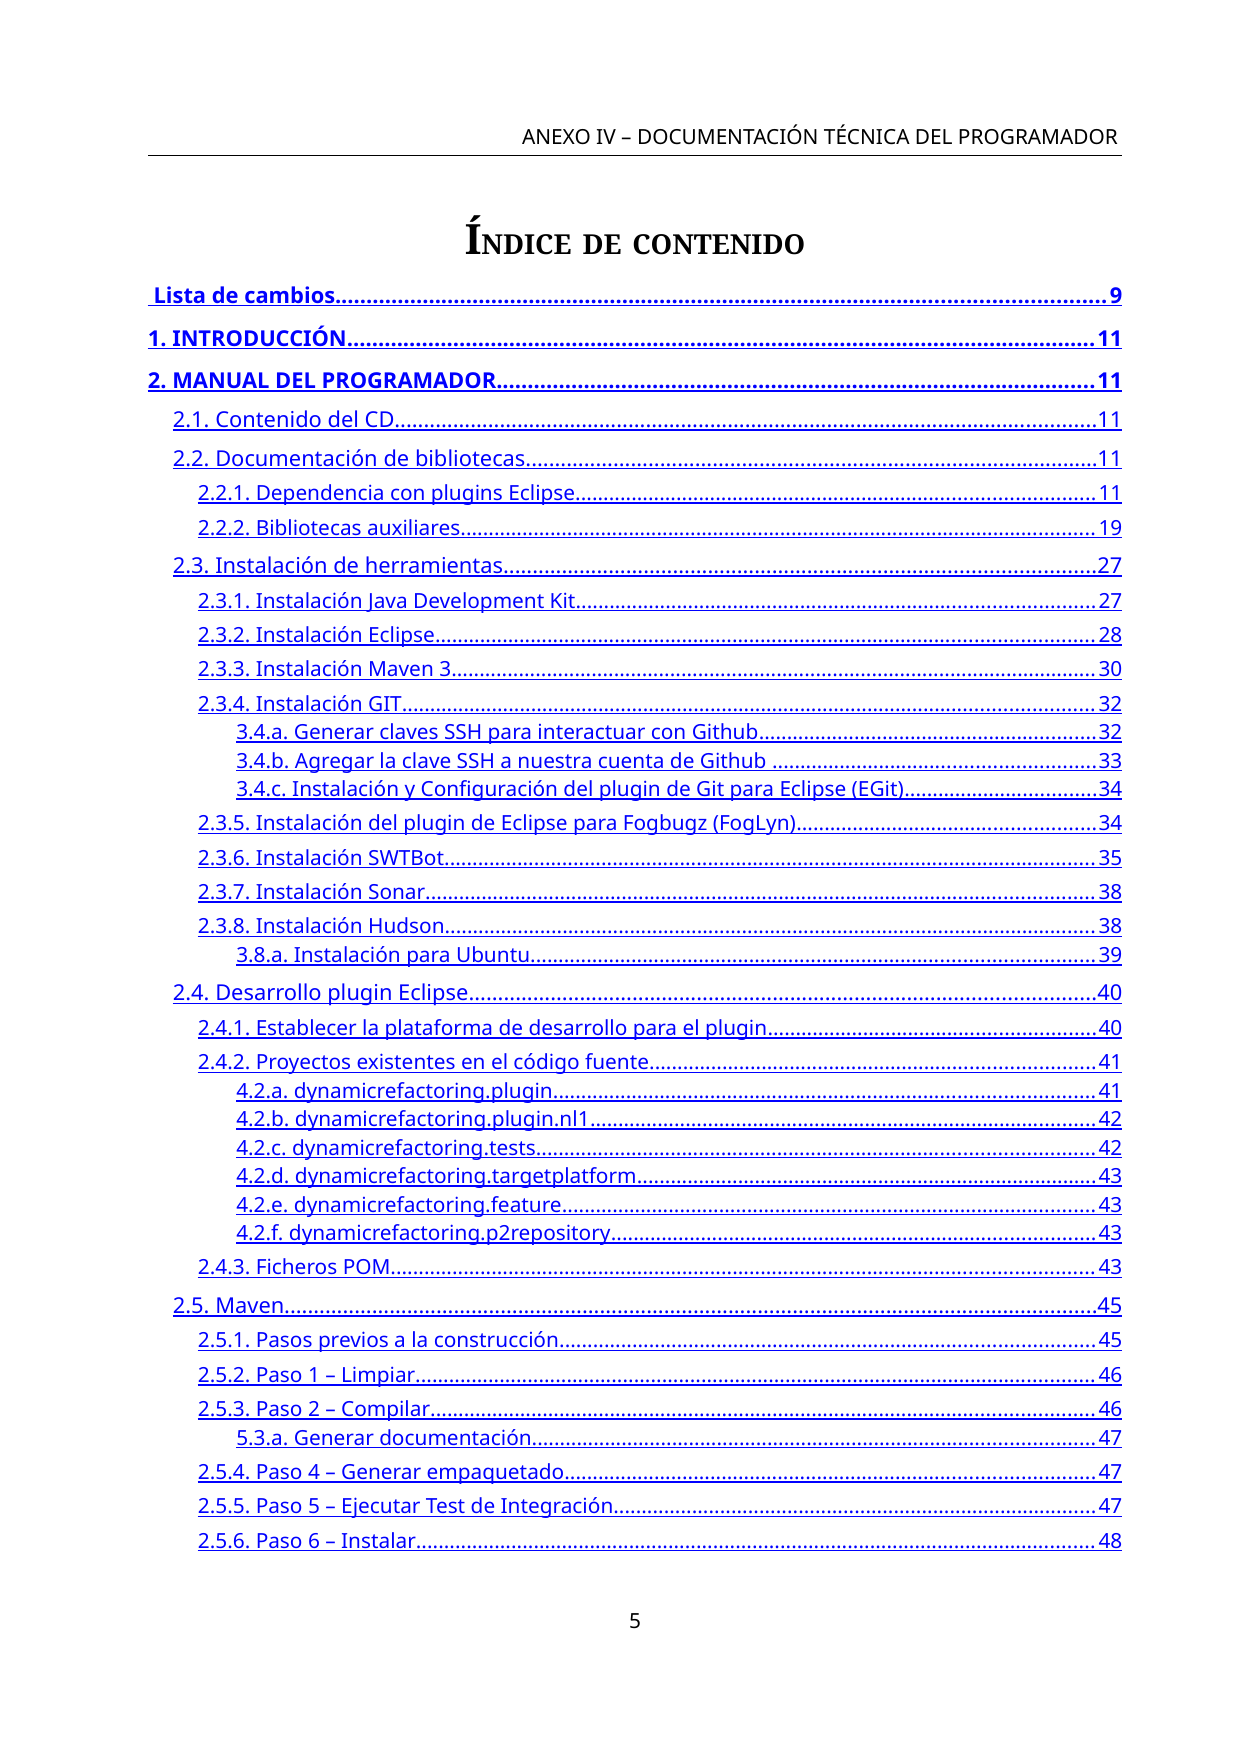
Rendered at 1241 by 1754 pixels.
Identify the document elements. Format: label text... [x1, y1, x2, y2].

text 3.4.a. Generar claves SSH para interactuar con Github 32 [236, 717, 1122, 741]
text 2.4.3. Ficheros POM 43 [198, 1252, 1122, 1277]
text 3.8.a. Instalación para Ubuntu 39 [236, 940, 1122, 964]
text 2.3.5. Instalación del plugin de Eclipse para Fogbugz (FogLyn) 34 [198, 808, 1122, 833]
subtitle Índice de contenido [148, 210, 1122, 267]
text 2.4.1. Establecer la plataforma de desarrollo para el plugin 40 [198, 1013, 1122, 1037]
text 4.2.d. dynamicrefactoring.targetplatform 43 [236, 1161, 1122, 1185]
text 2.3.8. Instalación Hudson 38 [198, 912, 1122, 936]
text 2.3.4. Instalación GIT 32 [198, 689, 1122, 713]
text 3.4.b. Agregar la clave SSH a nuestra cuenta de Github 33 [236, 746, 1122, 770]
text 2.3.6. Instalación SWTBot 35 [198, 843, 1122, 867]
text 4.2.a. dynamicrefactoring.plugin 41 [236, 1076, 1122, 1100]
text 2.5. Maven 45 [173, 1290, 1122, 1315]
text 1. INTRODUCCIÓN 11 [148, 322, 1122, 348]
text 2.3.1. Instalación Java Development Kit 27 [198, 586, 1122, 610]
text 5.3.a. Generar documentación 47 [236, 1423, 1122, 1447]
text 2.5.6. Paso 6 – Instalar 48 [198, 1526, 1122, 1550]
text 3.4.c. Instalación y Configuración del plugin de Git para Eclipse (EGit) 34 [236, 774, 1122, 798]
text Lista de cambios 9 [148, 280, 1122, 305]
text 4.2.b. dynamicrefactoring.plugin.nl1 42 [236, 1104, 1122, 1128]
text 2.2. Documentación de bibliotecas 11 [173, 443, 1122, 468]
text 4.2.f. dynamicrefactoring.p2repository 43 [236, 1218, 1122, 1242]
text 2.5.3. Paso 2 – Compilar 46 [198, 1394, 1122, 1418]
text 2.5.2. Paso 1 – Limpiar 46 [198, 1360, 1122, 1384]
text 2.3. Instalación de herramientas 27 [173, 550, 1122, 575]
text 2.2.1. Dependencia con plugins Eclipse 11 [198, 478, 1122, 502]
text 2.3.2. Instalación Eclipse 28 [198, 620, 1122, 644]
text 4.2.e. dynamicrefactoring.feature 43 [236, 1190, 1122, 1214]
text 4.2.c. dynamicrefactoring.tests 42 [236, 1133, 1122, 1157]
text 2.1. Contenido del CD 11 [173, 404, 1122, 429]
text 2.4.2. Proyectos existentes en el código fuente 41 [198, 1047, 1122, 1072]
text 2.5.1. Pasos previos a la construcción 45 [198, 1326, 1122, 1350]
text 2.5.5. Paso 5 – Ejecutar Test de Integración 47 [198, 1491, 1122, 1516]
text 2.5.4. Paso 4 – Generar empaquetado 47 [198, 1457, 1122, 1481]
text 2.2.2. Bibliotecas auxiliares 19 [198, 513, 1122, 537]
text 2.4. Desarrollo plugin Eclipse 40 [173, 977, 1122, 1003]
text 2. MANUAL DEL PROGRAMADOR 11 [148, 365, 1122, 390]
text 2.3.7. Instalación Sonar 38 [198, 877, 1122, 901]
text 2.3.3. Instalación Maven 3 30 [198, 654, 1122, 679]
